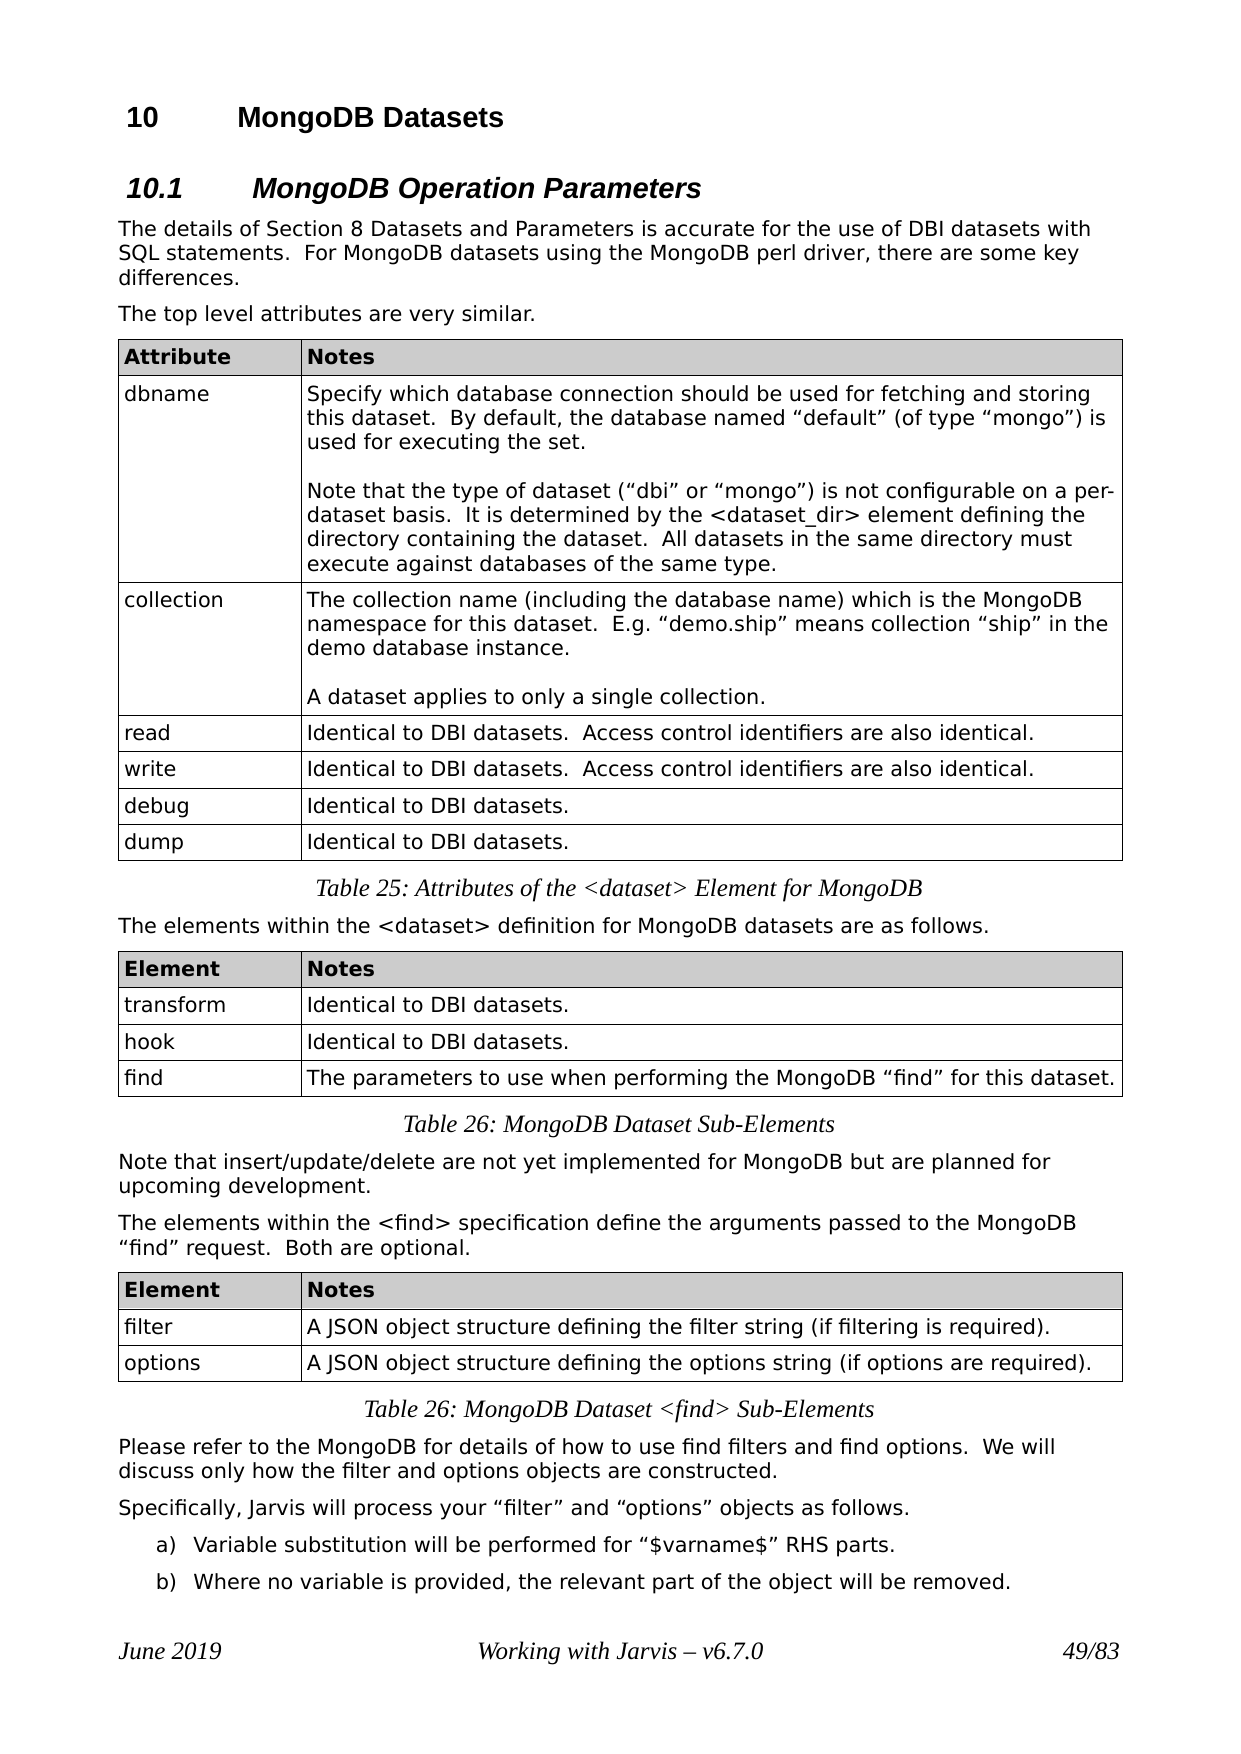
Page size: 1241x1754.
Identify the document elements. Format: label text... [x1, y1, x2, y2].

table_cell Identical to DBI datasets. [302, 789, 1122, 824]
text The details of Section 8 Datasets and Parameters is accurate for the use of DBI datasets with SQL statements. For MongoDB datasets using the MongoDB perl driver, there are some key differences. [118, 217, 1122, 290]
text The elements within the <dataset> definition for MongoDB datasets are as follows. [118, 914, 1122, 938]
table_cell write [119, 752, 301, 787]
text Specifically, Jarvis will process your “filter” and “options” objects as follows. [118, 1496, 1122, 1521]
subtitle MongoDB Datasets [118, 100, 1122, 133]
table_cell Identical to DBI datasets. Access control identifiers are also identical. [302, 752, 1122, 787]
table_cell Specify which database connection should be used for fetching and storing this dataset. By default, the database named “default” (of type “mongo”) is used for executing the set. Note that the type of dataset (“dbi” or “mongo”) is not configurable on a per-dataset basis. It is determined by the <dataset_dir> element defining the directory containing the dataset. All datasets in the same directory must execute against databases of the same type. [302, 376, 1122, 582]
table_cell debug [119, 789, 301, 824]
table_cell find [119, 1061, 301, 1096]
table_cell Identical to DBI datasets. [302, 988, 1122, 1023]
table_header Notes [302, 952, 1122, 987]
text Note that insert/update/delete are not yet implemented for MongoDB but are planned for upcoming development. [118, 1150, 1122, 1199]
text The elements within the <find> specification define the arguments passed to the MongoDB “find” request. Both are optional. [118, 1211, 1122, 1260]
list Variable substitution will be performed for “$varname$” RHS parts. [156, 1533, 1122, 1557]
text Please refer to the MongoDB for details of how to use find filters and find options. We will discuss only how the filter and options objects are constructed. [118, 1435, 1122, 1484]
list Where no variable is provided, the relevant part of the object will be removed. [156, 1570, 1122, 1594]
table_header Attribute [119, 340, 301, 375]
table_cell read [119, 716, 301, 751]
table_cell A JSON object structure defining the filter string (if filtering is required). [302, 1310, 1122, 1345]
table_cell collection [119, 583, 301, 715]
table_cell The collection name (including the database name) which is the MongoDB namespace for this dataset. E.g. “demo.ship” means collection “ship” in the demo database instance. A dataset applies to only a single collection. [302, 583, 1122, 715]
text Table 25: Attributes of the <dataset> Element for MongoDB [118, 873, 1122, 902]
table_header Notes [302, 340, 1122, 375]
text Table 26: MongoDB Dataset Sub-Elements [118, 1109, 1122, 1138]
subtitle MongoDB Operation Parameters [118, 171, 1122, 204]
text Table 26: MongoDB Dataset <find> Sub-Elements [118, 1394, 1122, 1423]
table_cell transform [119, 988, 301, 1023]
table_cell Identical to DBI datasets. [302, 1025, 1122, 1060]
table_cell dbname [119, 376, 301, 582]
table_cell filter [119, 1310, 301, 1345]
table_header Notes [302, 1273, 1122, 1308]
table_header Element [119, 952, 301, 987]
table_header Element [119, 1273, 301, 1308]
text The top level attributes are very similar. [118, 302, 1122, 327]
table_cell Identical to DBI datasets. [302, 825, 1122, 860]
table_cell Identical to DBI datasets. Access control identifiers are also identical. [302, 716, 1122, 751]
table_cell hook [119, 1025, 301, 1060]
table_cell The parameters to use when performing the MongoDB “find” for this dataset. [302, 1061, 1122, 1096]
table_cell dump [119, 825, 301, 860]
table_cell options [119, 1346, 301, 1381]
table_cell A JSON object structure defining the options string (if options are required). [302, 1346, 1122, 1381]
